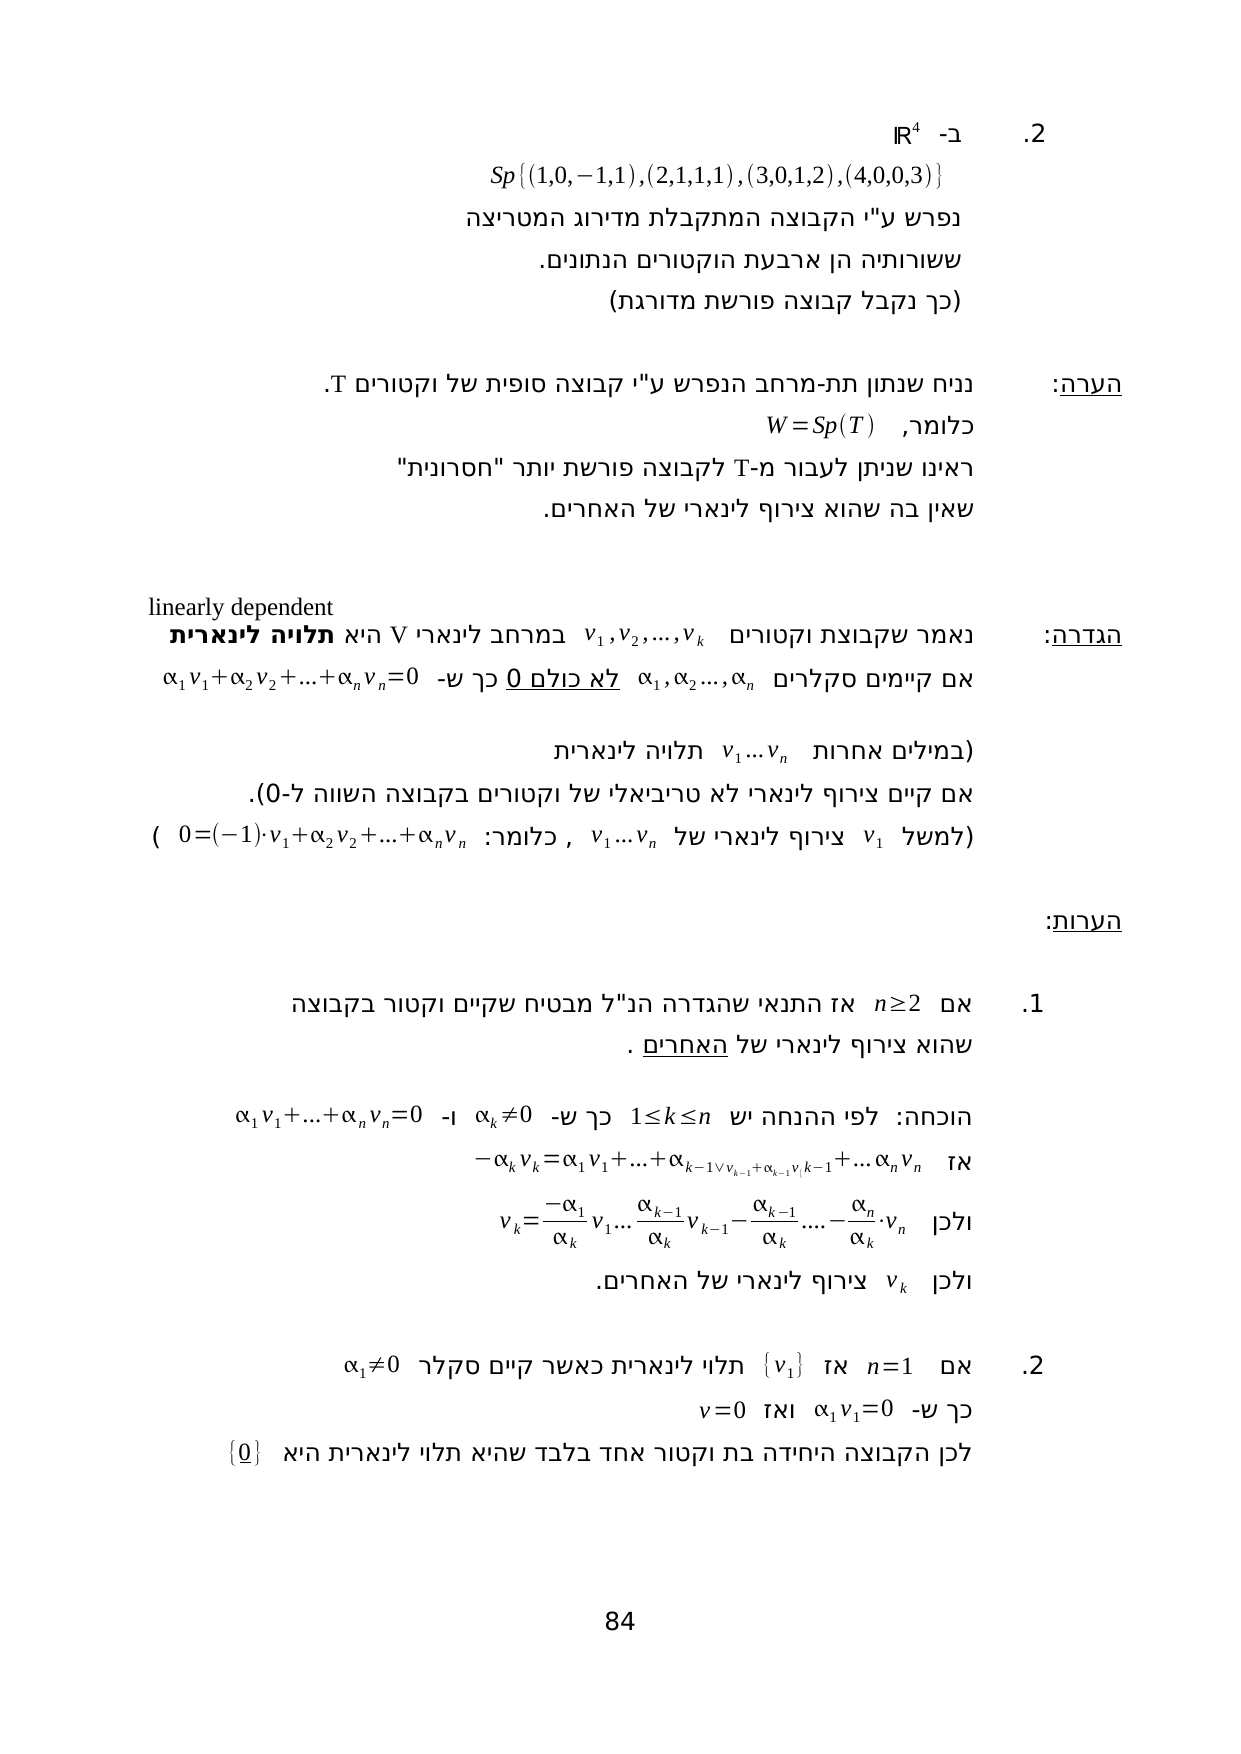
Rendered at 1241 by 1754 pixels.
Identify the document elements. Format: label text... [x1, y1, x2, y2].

list נפרש ע"י הקבוצה המתקבלת מדירוג המטריצה [118, 203, 1046, 232]
list לכן הקבוצה היחידה בת וקטור אחד בלבד שהיא תלוי לינארית היא [118, 1438, 1045, 1467]
list ולכן [118, 1191, 1045, 1253]
list אז [118, 1145, 1045, 1178]
list כך ש-ואז [118, 1394, 1045, 1426]
text אם קיימים סקלריםלא כולם 0 כך ש- [118, 663, 974, 723]
text (במילים אחרות תלויה לינארית [118, 735, 974, 767]
text ראינו שניתן לעבור מ-T לקבוצה פורשת יותר "חסרונית" [118, 453, 974, 482]
text הגדרה: נאמר שקבוצת וקטורים במרחב לינארי V היא תלויה לינארית [118, 619, 1122, 650]
list אם אזתלוי לינארית כאשר קיים סקלר [118, 1351, 1045, 1382]
list (כך נקבל קבוצה פורשת מדורגת) [118, 287, 1046, 316]
list כלומר, [118, 411, 974, 440]
text (למשלצירוף לינארי של, כלומר:) [118, 821, 974, 852]
text הערות: [118, 906, 1122, 935]
list שהוא צירוף לינארי של האחרים . [118, 1031, 1045, 1088]
list ששורותיה הן ארבעת הוקטורים הנתונים. [118, 245, 1046, 274]
list הערה: נניח שנתון תת-מרחב הנפרש ע"י קבוצה סופית של וקטורים T. [118, 369, 1122, 399]
list ב- [118, 118, 1046, 149]
list ולכן צירוף לינארי של האחרים. [118, 1265, 1045, 1297]
text שאין בה שהוא צירוף לינארי של האחרים. [118, 495, 974, 524]
text אם קיים צירוף לינארי לא טריביאלי של וקטורים בקבוצה השווה ל-0). [118, 779, 974, 808]
list אםאז התנאי שהגדרה הנ"ל מבטיח שקיים וקטור בקבוצה [118, 989, 1045, 1018]
list הוכחה: לפי ההנחה ישכך ש-ו- [118, 1101, 1045, 1132]
